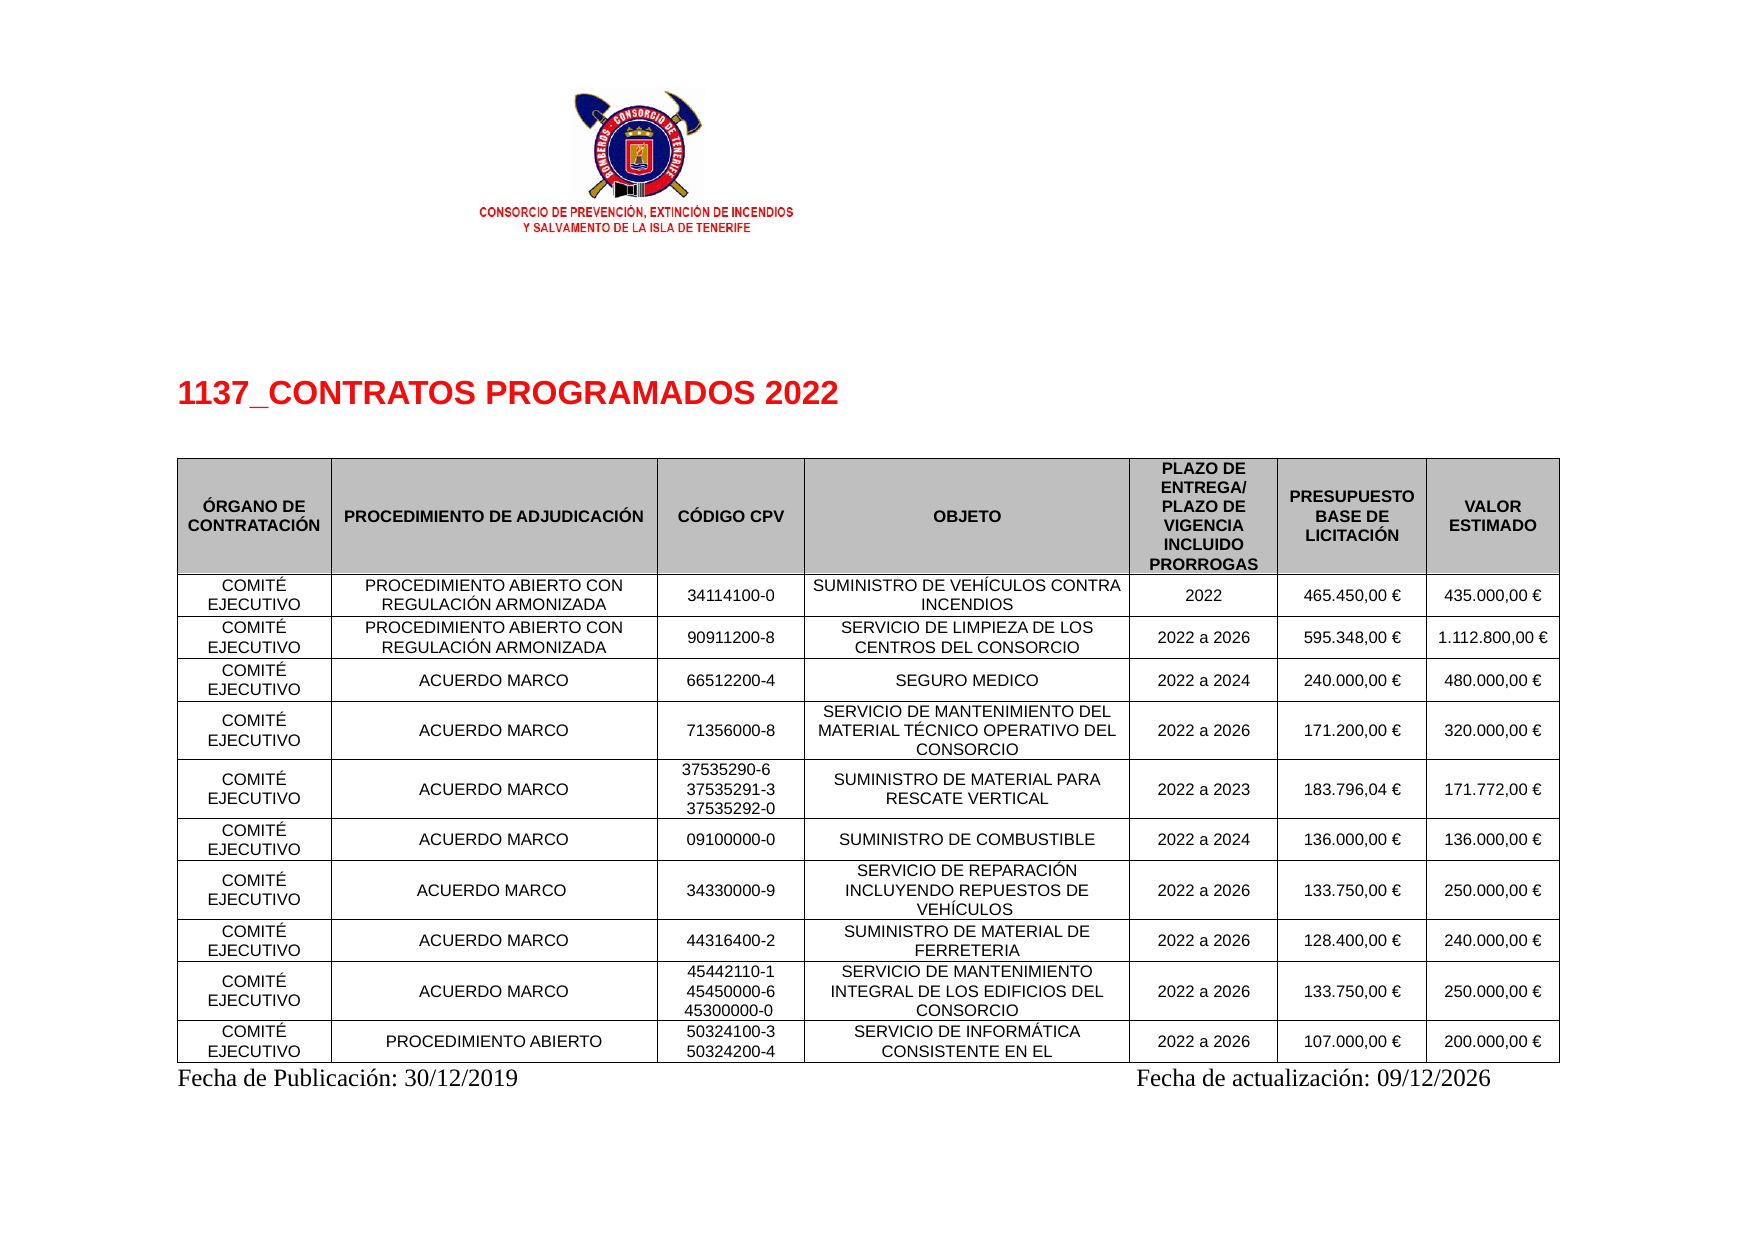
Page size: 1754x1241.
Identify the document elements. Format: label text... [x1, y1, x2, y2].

table_cell 90911200-8 [658, 617, 804, 658]
table_header PLAZO DE ENTREGA/ PLAZO DE VIGENCIA INCLUIDO PRORROGAS [1130, 459, 1277, 573]
table_cell 250.000,00 € [1427, 962, 1559, 1020]
table_cell 183.796,04 € [1278, 760, 1426, 818]
table_cell 2022 a 2026 [1130, 861, 1277, 919]
table_cell 2022 a 2023 [1130, 760, 1277, 818]
table_cell 136.000,00 € [1427, 819, 1559, 860]
table_cell SUMINISTRO DE MATERIAL PARA RESCATE VERTICAL [805, 760, 1129, 818]
table_cell 2022 a 2026 [1130, 962, 1277, 1020]
table_cell COMITÉ EJECUTIVO [178, 920, 331, 961]
table_cell SUMINISTRO DE MATERIAL DE FERRETERIA [805, 920, 1129, 961]
table_header PROCEDIMIENTO DE ADJUDICACIÓN [332, 459, 657, 573]
table_cell 09100000-0 [658, 819, 804, 860]
table_cell COMITÉ EJECUTIVO [178, 962, 331, 1020]
table_cell COMITÉ EJECUTIVO [178, 1021, 331, 1062]
table_cell 71356000-8 [658, 702, 804, 759]
table_cell 595.348,00 € [1278, 617, 1426, 658]
table_cell ACUERDO MARCO [332, 659, 657, 701]
table_cell 240.000,00 € [1427, 920, 1559, 961]
table_cell 171.772,00 € [1427, 760, 1559, 818]
table_cell 2022 a 2026 [1130, 1021, 1277, 1062]
table_cell PROCEDIMIENTO ABIERTO CON REGULACIÓN ARMONIZADA [332, 575, 657, 616]
subtitle 1137_CONTRATOS PROGRAMADOS 2022 [177, 373, 1577, 412]
table_cell 1.112.800,00 € [1427, 617, 1559, 658]
table_cell SERVICIO DE LIMPIEZA DE LOS CENTROS DEL CONSORCIO [805, 617, 1129, 658]
table_cell 2022 a 2024 [1130, 659, 1277, 701]
table_cell 250.000,00 € [1427, 861, 1559, 919]
table_cell 171.200,00 € [1278, 702, 1426, 759]
table_cell ACUERDO MARCO [332, 920, 657, 961]
table_cell 34114100-0 [658, 575, 804, 616]
table_cell 240.000,00 € [1278, 659, 1426, 701]
table_cell COMITÉ EJECUTIVO [178, 702, 331, 759]
table_cell SEGURO MEDICO [805, 659, 1129, 701]
table_cell 136.000,00 € [1278, 819, 1426, 860]
table_cell 435.000,00 € [1427, 575, 1559, 616]
table_cell 50324100-3 50324200-4 [658, 1021, 804, 1062]
table_cell 44316400-2 [658, 920, 804, 961]
table_cell SERVICIO DE MANTENIMIENTO INTEGRAL DE LOS EDIFICIOS DEL CONSORCIO [805, 962, 1129, 1020]
table_cell COMITÉ EJECUTIVO [178, 861, 331, 919]
table_cell 37535290-6 37535291-3 37535292-0 [658, 760, 804, 818]
table_cell SUMINISTRO DE VEHÍCULOS CONTRA INCENDIOS [805, 575, 1129, 616]
table_header CÓDIGO CPV [658, 459, 804, 573]
table_cell 66512200-4 [658, 659, 804, 701]
table_header VALOR ESTIMADO [1427, 459, 1559, 573]
table_cell 34330000-9 [658, 861, 804, 919]
table_cell 320.000,00 € [1427, 702, 1559, 759]
table_cell COMITÉ EJECUTIVO [178, 760, 331, 818]
table_cell 2022 a 2026 [1130, 920, 1277, 961]
table_cell SERVICIO DE MANTENIMIENTO DEL MATERIAL TÉCNICO OPERATIVO DEL CONSORCIO [805, 702, 1129, 759]
table_cell 2022 a 2026 [1130, 702, 1277, 759]
table_header ÓRGANO DE CONTRATACIÓN [178, 459, 331, 573]
table_cell COMITÉ EJECUTIVO [178, 819, 331, 860]
table_cell 200.000,00 € [1427, 1021, 1559, 1062]
table_cell 45442110-1 45450000-6 45300000-0 [658, 962, 804, 1020]
table_cell 2022 a 2024 [1130, 819, 1277, 860]
table_cell PROCEDIMIENTO ABIERTO [332, 1021, 657, 1062]
table_cell ACUERDO MARCO [332, 819, 657, 860]
table_cell ACUERDO MARCO [332, 760, 657, 818]
table_cell ACUERDO MARCO [332, 861, 657, 919]
table_cell 2022 a 2026 [1130, 617, 1277, 658]
table_cell 128.400,00 € [1278, 920, 1426, 961]
table_cell 133.750,00 € [1278, 962, 1426, 1020]
table_cell PROCEDIMIENTO ABIERTO CON REGULACIÓN ARMONIZADA [332, 617, 657, 658]
table_cell 133.750,00 € [1278, 861, 1426, 919]
table_cell COMITÉ EJECUTIVO [178, 659, 331, 701]
table_cell ACUERDO MARCO [332, 702, 657, 759]
table_cell 465.450,00 € [1278, 575, 1426, 616]
table_header OBJETO [805, 459, 1129, 573]
table_cell SERVICIO DE INFORMÁTICA CONSISTENTE EN EL [805, 1021, 1129, 1062]
table_header PRESUPUESTO BASE DE LICITACIÓN [1278, 459, 1426, 573]
table_cell 107.000,00 € [1278, 1021, 1426, 1062]
table_cell SUMINISTRO DE COMBUSTIBLE [805, 819, 1129, 860]
table_cell 480.000,00 € [1427, 659, 1559, 701]
table_cell SERVICIO DE REPARACIÓN INCLUYENDO REPUESTOS DE VEHÍCULOS [805, 861, 1129, 919]
table_cell COMITÉ EJECUTIVO [178, 575, 331, 616]
table_cell COMITÉ EJECUTIVO [178, 617, 331, 658]
table_cell 2022 [1130, 575, 1277, 616]
table_cell ACUERDO MARCO [332, 962, 657, 1020]
